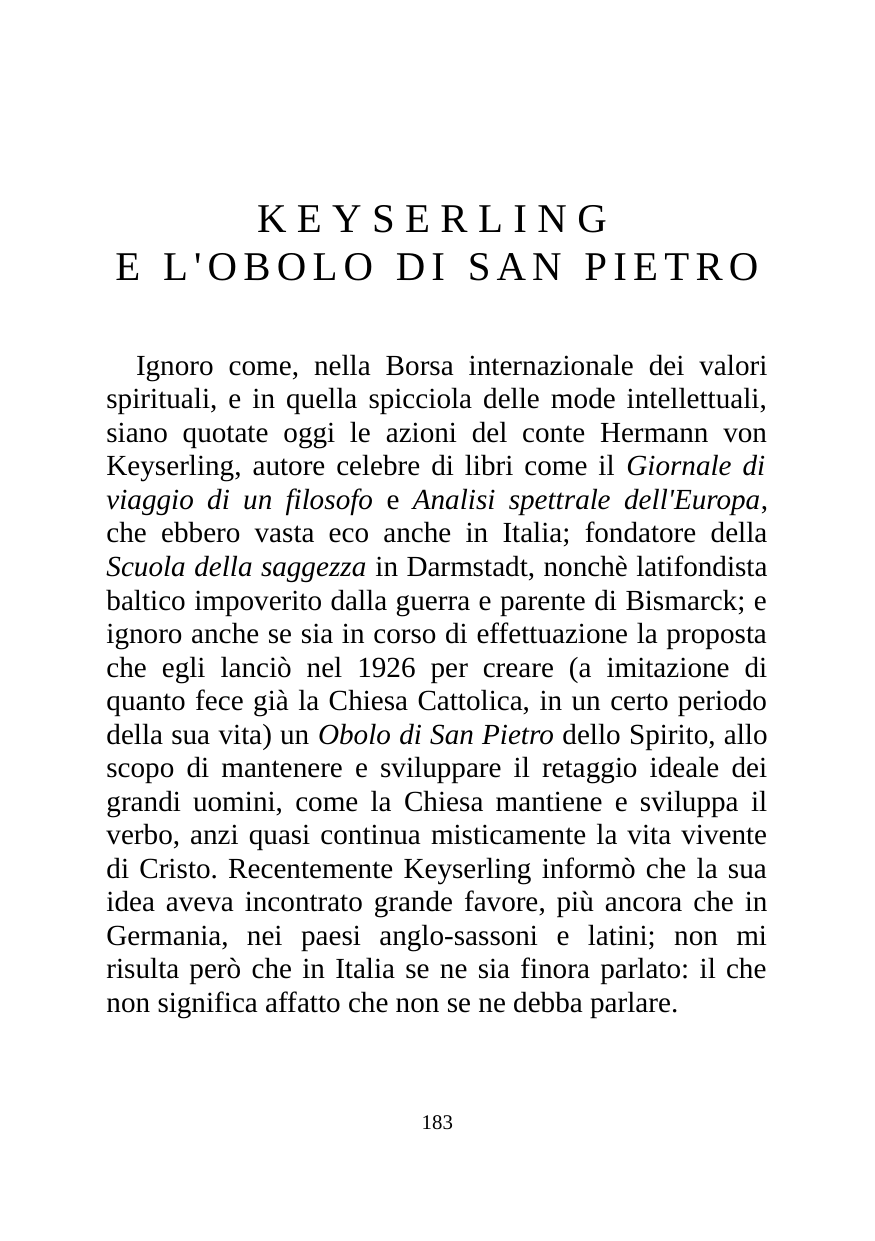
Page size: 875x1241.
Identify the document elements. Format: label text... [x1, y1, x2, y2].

text Ignoro come, nella Borsa internazionale dei valori spirituali, e in quella spicciola delle mode intellettuali, siano quotate oggi le azioni del conte Hermann von Keyserling, autore celebre di libri come il Giornale di viaggio di un filosofo e Analisi spettrale dell'Europa, che ebbero vasta eco anche in Italia; fondatore della Scuola della saggezza in Darmstadt, nonchè latifondista baltico impoverito dalla guerra e parente di Bismarck; e ignoro anche se sia in corso di effettuazione la proposta che egli lanciò nel 1926 per creare (a imitazione di quanto fece già la Chiesa Cattolica, in un certo periodo della sua vita) un Obolo di San Pietro dello Spirito, allo scopo di mantenere e sviluppare il retaggio ideale dei grandi uomini, come la Chiesa mantiene e sviluppa il verbo, anzi quasi continua misticamente la vita vivente di Cristo. Recentemente Keyserling informò che la sua idea aveva incontrato grande favore, più ancora che in Germania, nei paesi anglo-sassoni e latini; non mi risulta però che in Italia se ne sia finora parlato: il che non significa affatto che non se ne debba parlare. [106, 348, 768, 1019]
subtitle KEYSERLING E L'OBOLO DI SAN PIETRO [106, 195, 768, 289]
